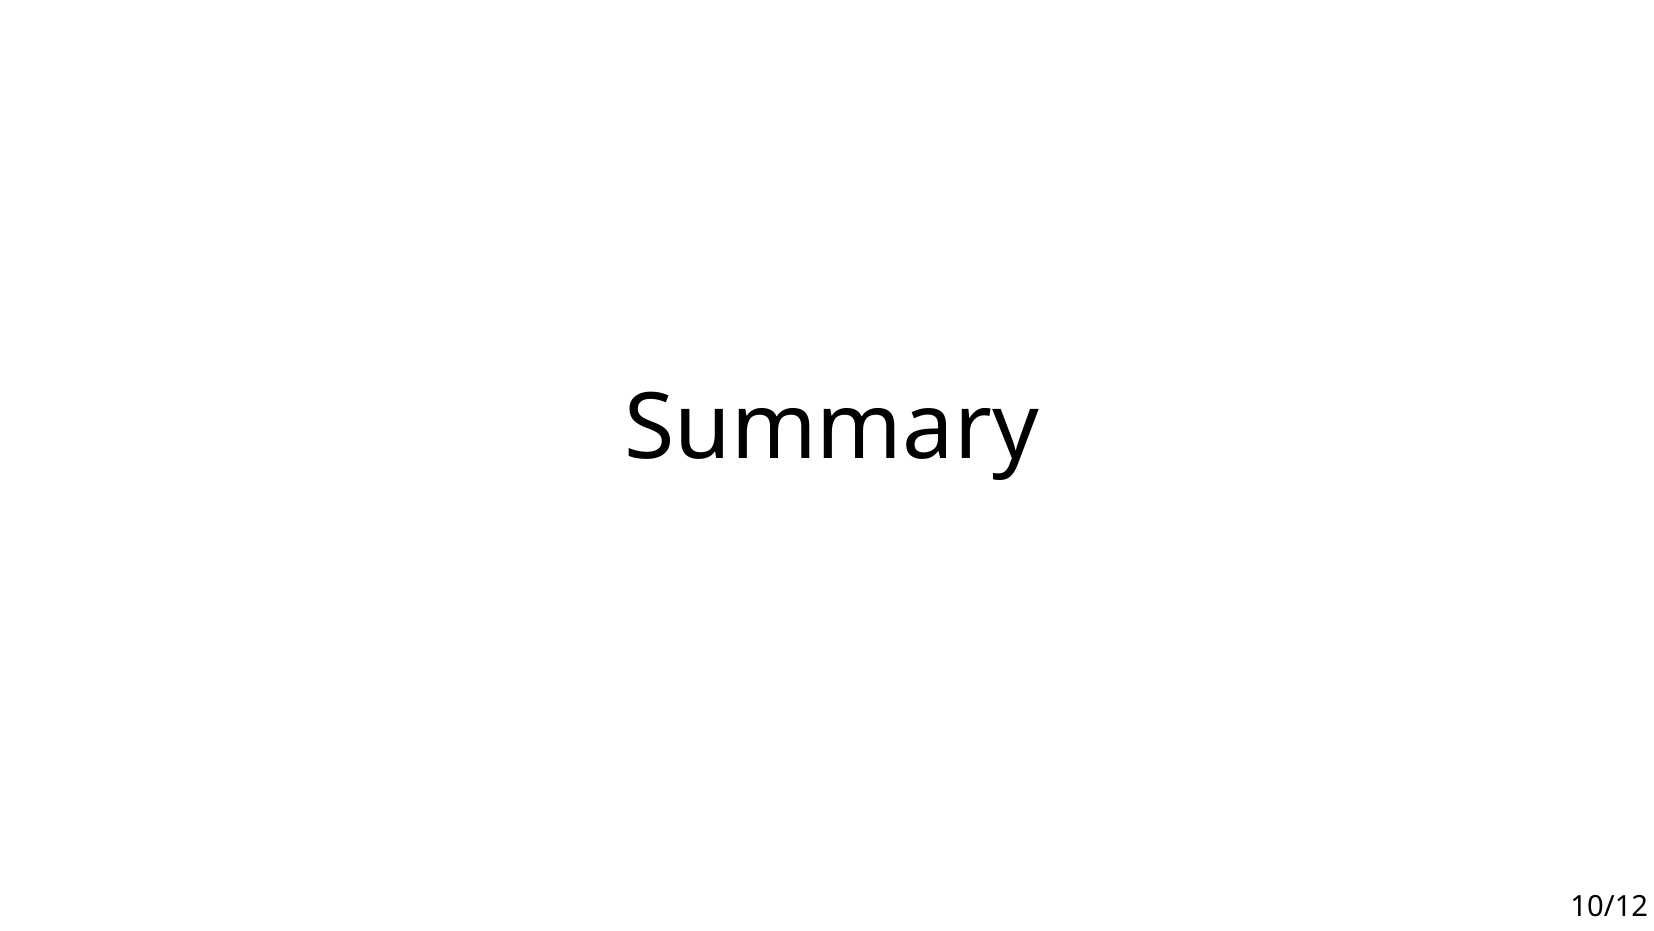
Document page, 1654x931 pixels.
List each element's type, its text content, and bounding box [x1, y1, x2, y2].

title Summary [87, 345, 1576, 501]
